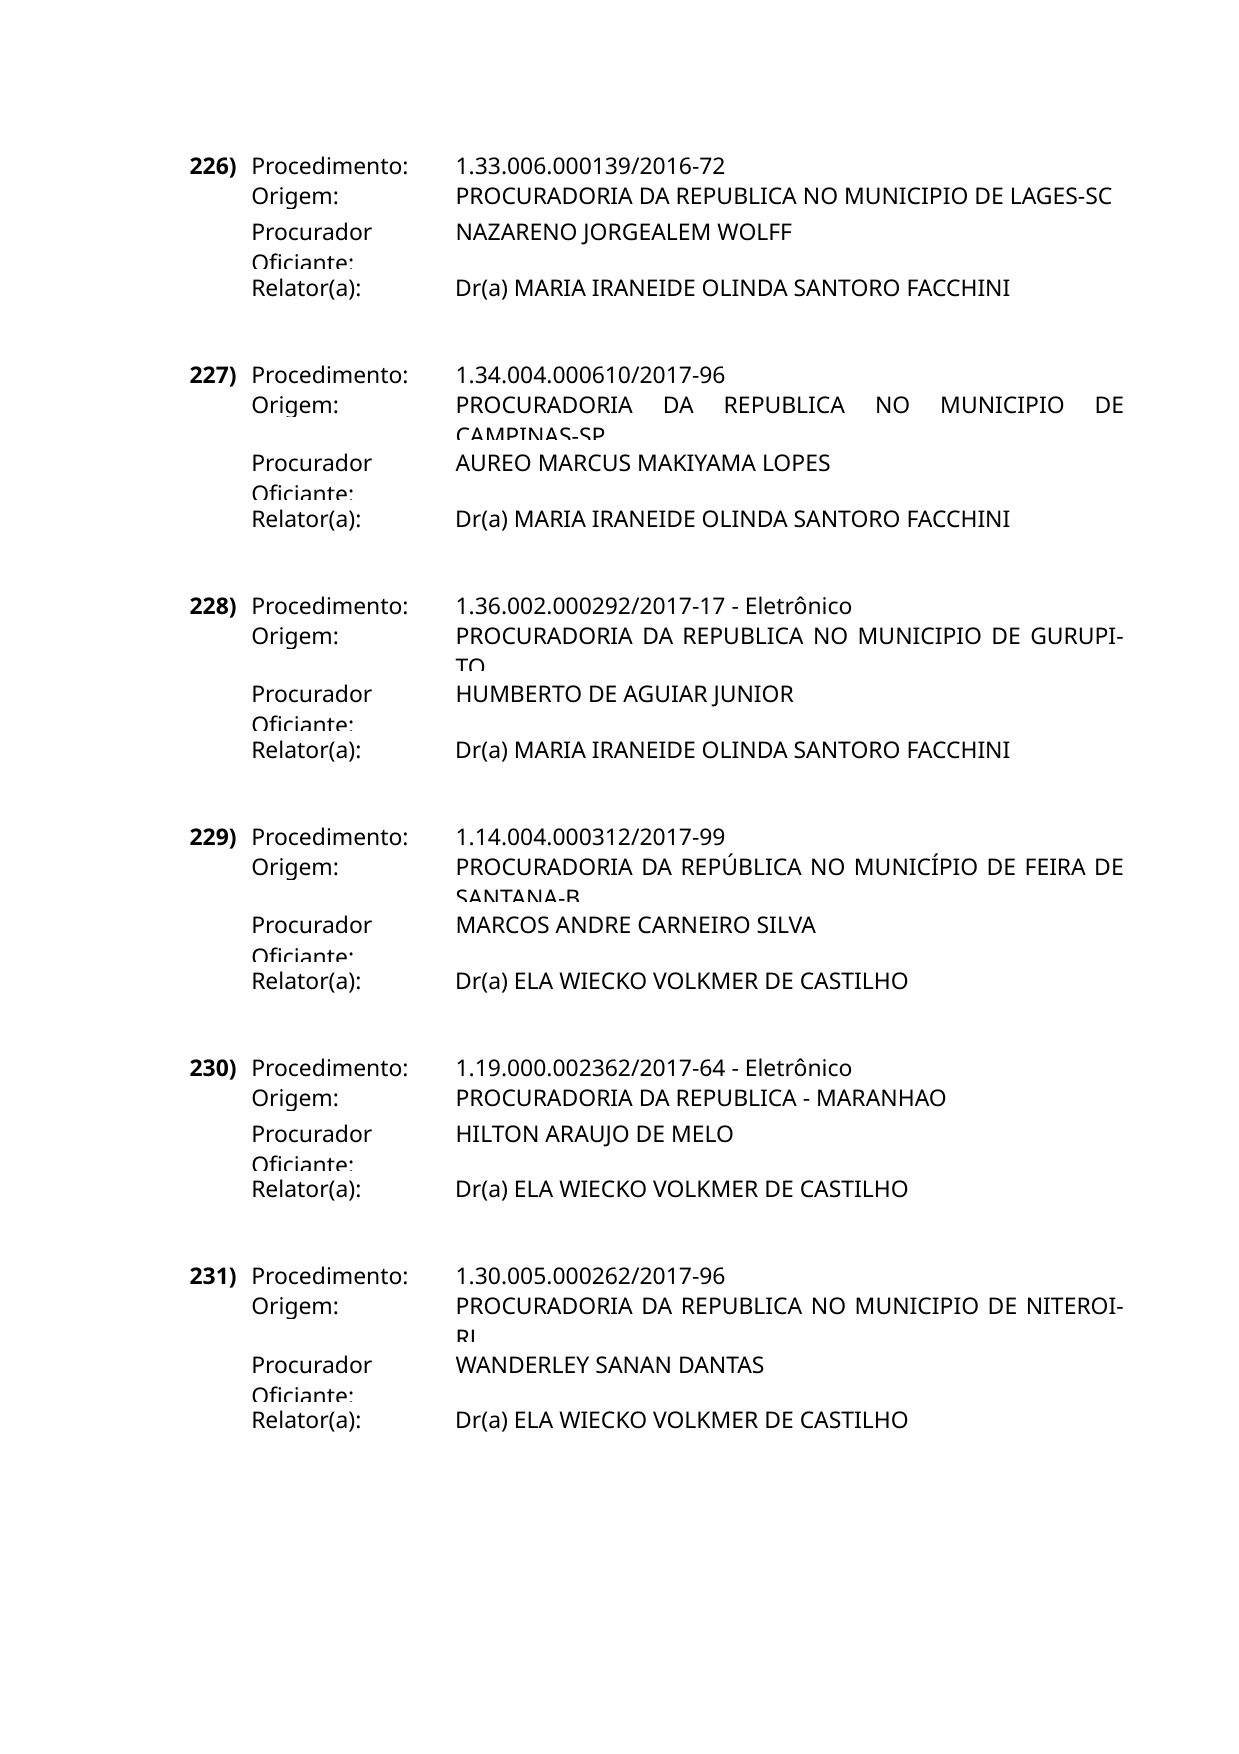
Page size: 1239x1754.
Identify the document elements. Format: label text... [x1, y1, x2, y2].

table_cell [0, 533, 189, 589]
table_cell [189, 764, 251, 821]
table_cell [0, 359, 189, 387]
table_cell [189, 209, 251, 216]
table_cell AUREO MARCUS MAKIYAMA LOPES [455, 447, 1124, 498]
table_header Dr(a) MARIA IRANEIDE OLINDA SANTORO FACCHINI [455, 734, 1122, 762]
table_cell [189, 965, 251, 995]
table_cell [0, 180, 189, 208]
table_header [455, 0, 1124, 150]
table_cell [1125, 902, 1239, 909]
table_header Dr(a) ELA WIECKO VOLKMER DE CASTILHO [455, 965, 1122, 993]
table_cell [1125, 417, 1239, 439]
table_header Dr(a) ELA WIECKO VOLKMER DE CASTILHO [455, 1173, 1122, 1202]
table_cell Origem: [251, 389, 455, 417]
table_cell [251, 648, 455, 671]
table_cell [189, 1203, 251, 1260]
table_cell [1125, 734, 1239, 764]
table_cell [189, 678, 251, 729]
table_header [251, 0, 455, 150]
table_cell Origem: [251, 180, 455, 208]
table_cell [1125, 272, 1239, 302]
table_cell [189, 1404, 251, 1434]
table_cell [0, 209, 189, 216]
table_cell Origem: [251, 1082, 455, 1110]
table_cell Procedimento: [251, 150, 455, 178]
table_cell [455, 302, 1124, 358]
table_cell [251, 879, 455, 902]
table_cell [251, 417, 455, 439]
table_cell Procurador Oficiante: [251, 678, 455, 731]
table_cell [251, 671, 455, 678]
table_cell [0, 389, 189, 417]
table_cell [189, 440, 251, 447]
table_cell [1125, 440, 1239, 447]
table_header Relator(a): [251, 965, 455, 993]
table_cell Procurador Oficiante: [251, 216, 455, 268]
table_cell [0, 764, 189, 821]
table_cell [1125, 1349, 1239, 1400]
table_cell Procedimento: [251, 1260, 455, 1289]
table_cell [1125, 678, 1239, 729]
table_cell [1125, 965, 1239, 995]
table_cell PROCURADORIA DA REPUBLICA NO MUNICIPIO DE LAGES-SC [455, 180, 1124, 208]
table_cell [189, 851, 251, 879]
table_cell [1125, 1260, 1239, 1289]
table_cell [1125, 150, 1239, 178]
table_cell [251, 902, 455, 909]
table_cell [189, 272, 251, 302]
table_cell [455, 533, 1124, 589]
table_cell PROCURADORIA DA REPUBLICA NO MUNICIPIO DE NITEROI-RJ [455, 1290, 1124, 1341]
table_cell PROCURADORIA DA REPUBLICA NO MUNICIPIO DE CAMPINAS-SP [455, 389, 1124, 439]
table_cell [0, 1349, 189, 1400]
table_header Relator(a): [251, 1404, 455, 1433]
table_cell [0, 1110, 189, 1118]
table_cell [1125, 1341, 1239, 1349]
table_cell [189, 503, 251, 533]
table_cell [0, 302, 189, 358]
table_cell [189, 648, 251, 671]
table_cell [189, 1118, 251, 1169]
table_cell [251, 764, 455, 821]
table_cell Procedimento: [251, 590, 455, 618]
table_header Relator(a): [251, 272, 455, 300]
table_cell [0, 995, 189, 1052]
table_cell [189, 1341, 251, 1349]
table_cell 229) [189, 821, 251, 849]
table_header Relator(a): [251, 1173, 455, 1202]
table_cell [0, 417, 189, 439]
table_cell [455, 209, 1124, 216]
table_cell 230) [189, 1052, 251, 1080]
table_cell [251, 1110, 455, 1118]
table_cell [1125, 1082, 1239, 1110]
table_cell [189, 1290, 251, 1319]
table_cell 1.19.000.002362/2017-64 - Eletrônico [455, 1052, 1124, 1080]
table_header Dr(a) ELA WIECKO VOLKMER DE CASTILHO [455, 1404, 1122, 1433]
table_cell [189, 417, 251, 439]
table_cell [0, 620, 189, 648]
table_header [189, 0, 251, 150]
table_cell [0, 909, 189, 960]
table_cell [0, 678, 189, 729]
table_cell [189, 1082, 251, 1110]
table_cell [189, 302, 251, 358]
table_cell Origem: [251, 851, 455, 879]
table_cell [189, 1173, 251, 1203]
table_cell [0, 503, 189, 533]
table_cell [455, 1341, 1124, 1349]
table_cell 1.36.002.000292/2017-17 - Eletrônico [455, 590, 1124, 618]
table_cell 228) [189, 590, 251, 618]
table_cell [1125, 590, 1239, 618]
table_cell 1.33.006.000139/2016-72 [455, 150, 1124, 178]
table_header Relator(a): [251, 503, 455, 531]
table_cell 1.30.005.000262/2017-96 [455, 1260, 1124, 1289]
table_cell Procedimento: [251, 1052, 455, 1080]
table_cell Procedimento: [251, 359, 455, 387]
table_cell [0, 648, 189, 671]
table_cell [1125, 879, 1239, 902]
table_cell [0, 272, 189, 302]
table_cell [189, 216, 251, 267]
table_header [0, 0, 189, 150]
table_cell [189, 902, 251, 909]
table_cell [189, 620, 251, 648]
table_cell [0, 1052, 189, 1080]
table_cell [1125, 180, 1239, 208]
table_cell [1125, 851, 1239, 879]
table_cell [1125, 389, 1239, 417]
table_cell [189, 1349, 251, 1400]
table_cell Procurador Oficiante: [251, 909, 455, 962]
table_cell PROCURADORIA DA REPUBLICA NO MUNICIPIO DE GURUPI-TO [455, 620, 1124, 671]
table_cell [455, 1110, 1124, 1118]
table_cell [455, 440, 1124, 447]
table_cell 1.14.004.000312/2017-99 [455, 821, 1124, 849]
table_cell [1125, 533, 1239, 589]
table_cell [0, 590, 189, 618]
table_cell [1125, 302, 1239, 358]
table_cell [0, 965, 189, 995]
table_cell [0, 879, 189, 902]
table_cell [189, 180, 251, 208]
table_cell [1125, 648, 1239, 671]
table_cell [1125, 1118, 1239, 1169]
table_cell [1125, 995, 1239, 1052]
table_cell [0, 1260, 189, 1289]
table_cell [0, 671, 189, 678]
table_cell [0, 447, 189, 498]
table_cell [1125, 1052, 1239, 1080]
table_cell [189, 1110, 251, 1118]
table_cell Procedimento: [251, 821, 455, 849]
table_cell [251, 209, 455, 216]
table_cell [455, 1203, 1124, 1260]
table_header Dr(a) MARIA IRANEIDE OLINDA SANTORO FACCHINI [455, 272, 1122, 300]
table_cell [0, 1203, 189, 1260]
table_cell [251, 440, 455, 447]
table_cell [189, 671, 251, 678]
table_cell [1125, 821, 1239, 849]
table_cell [1125, 1203, 1239, 1260]
table_cell [0, 1290, 189, 1319]
table_cell [251, 995, 455, 1052]
table_cell [251, 1341, 455, 1349]
table_cell [0, 821, 189, 849]
table_cell [0, 1082, 189, 1110]
table_cell [1125, 447, 1239, 498]
table_cell [455, 671, 1124, 678]
table_cell [0, 1319, 189, 1341]
table_header Dr(a) MARIA IRANEIDE OLINDA SANTORO FACCHINI [455, 503, 1122, 531]
table_cell [1125, 1173, 1239, 1203]
table_cell [189, 447, 251, 498]
table_cell [0, 1404, 189, 1434]
table_cell [0, 734, 189, 764]
table_cell MARCOS ANDRE CARNEIRO SILVA [455, 909, 1124, 960]
table_cell [0, 851, 189, 879]
table_cell [189, 909, 251, 960]
table_cell [1125, 216, 1239, 267]
table_cell [189, 389, 251, 417]
table_cell Origem: [251, 1290, 455, 1319]
table_cell Procurador Oficiante: [251, 447, 455, 499]
table_cell Procurador Oficiante: [251, 1118, 455, 1170]
table_cell [0, 1118, 189, 1169]
table_cell [1125, 1404, 1239, 1434]
table_cell [0, 1341, 189, 1349]
table_cell [1125, 909, 1239, 960]
table_cell Origem: [251, 620, 455, 648]
table_cell Procurador Oficiante: [251, 1349, 455, 1401]
table_cell [189, 1319, 251, 1341]
table_cell HILTON ARAUJO DE MELO [455, 1118, 1124, 1169]
table_cell [189, 995, 251, 1052]
table_cell 226) [189, 150, 251, 178]
table_cell [1125, 620, 1239, 648]
table_cell [0, 902, 189, 909]
table_cell [251, 1203, 455, 1260]
table_cell [1125, 764, 1239, 821]
table_cell [251, 533, 455, 589]
table_cell [189, 879, 251, 902]
table_cell HUMBERTO DE AGUIAR JUNIOR [455, 678, 1124, 729]
table_header [1125, 0, 1239, 150]
table_cell WANDERLEY SANAN DANTAS [455, 1349, 1124, 1400]
table_cell 1.34.004.000610/2017-96 [455, 359, 1124, 387]
table_cell [251, 1319, 455, 1341]
table_cell [1125, 209, 1239, 216]
table_cell [0, 216, 189, 267]
table_cell [0, 440, 189, 447]
table_cell [1125, 359, 1239, 387]
table_cell PROCURADORIA DA REPÚBLICA NO MUNICÍPIO DE FEIRA DE SANTANA-B [455, 851, 1124, 902]
table_cell [251, 302, 455, 358]
table_cell [189, 533, 251, 589]
table_cell [1125, 1290, 1239, 1319]
table_cell [0, 1173, 189, 1203]
table_cell [1125, 503, 1239, 533]
table_header Relator(a): [251, 734, 455, 762]
table_cell 227) [189, 359, 251, 387]
table_cell [455, 995, 1124, 1052]
table_cell [455, 764, 1124, 821]
table_cell [189, 734, 251, 764]
table_cell [0, 150, 189, 178]
table_cell [1125, 1110, 1239, 1118]
table_cell [455, 902, 1124, 909]
table_cell 231) [189, 1260, 251, 1289]
table_cell [1125, 1319, 1239, 1341]
table_cell PROCURADORIA DA REPUBLICA - MARANHAO [455, 1082, 1124, 1110]
table_cell NAZARENO JORGEALEM WOLFF [455, 216, 1124, 267]
table_cell [1125, 671, 1239, 678]
